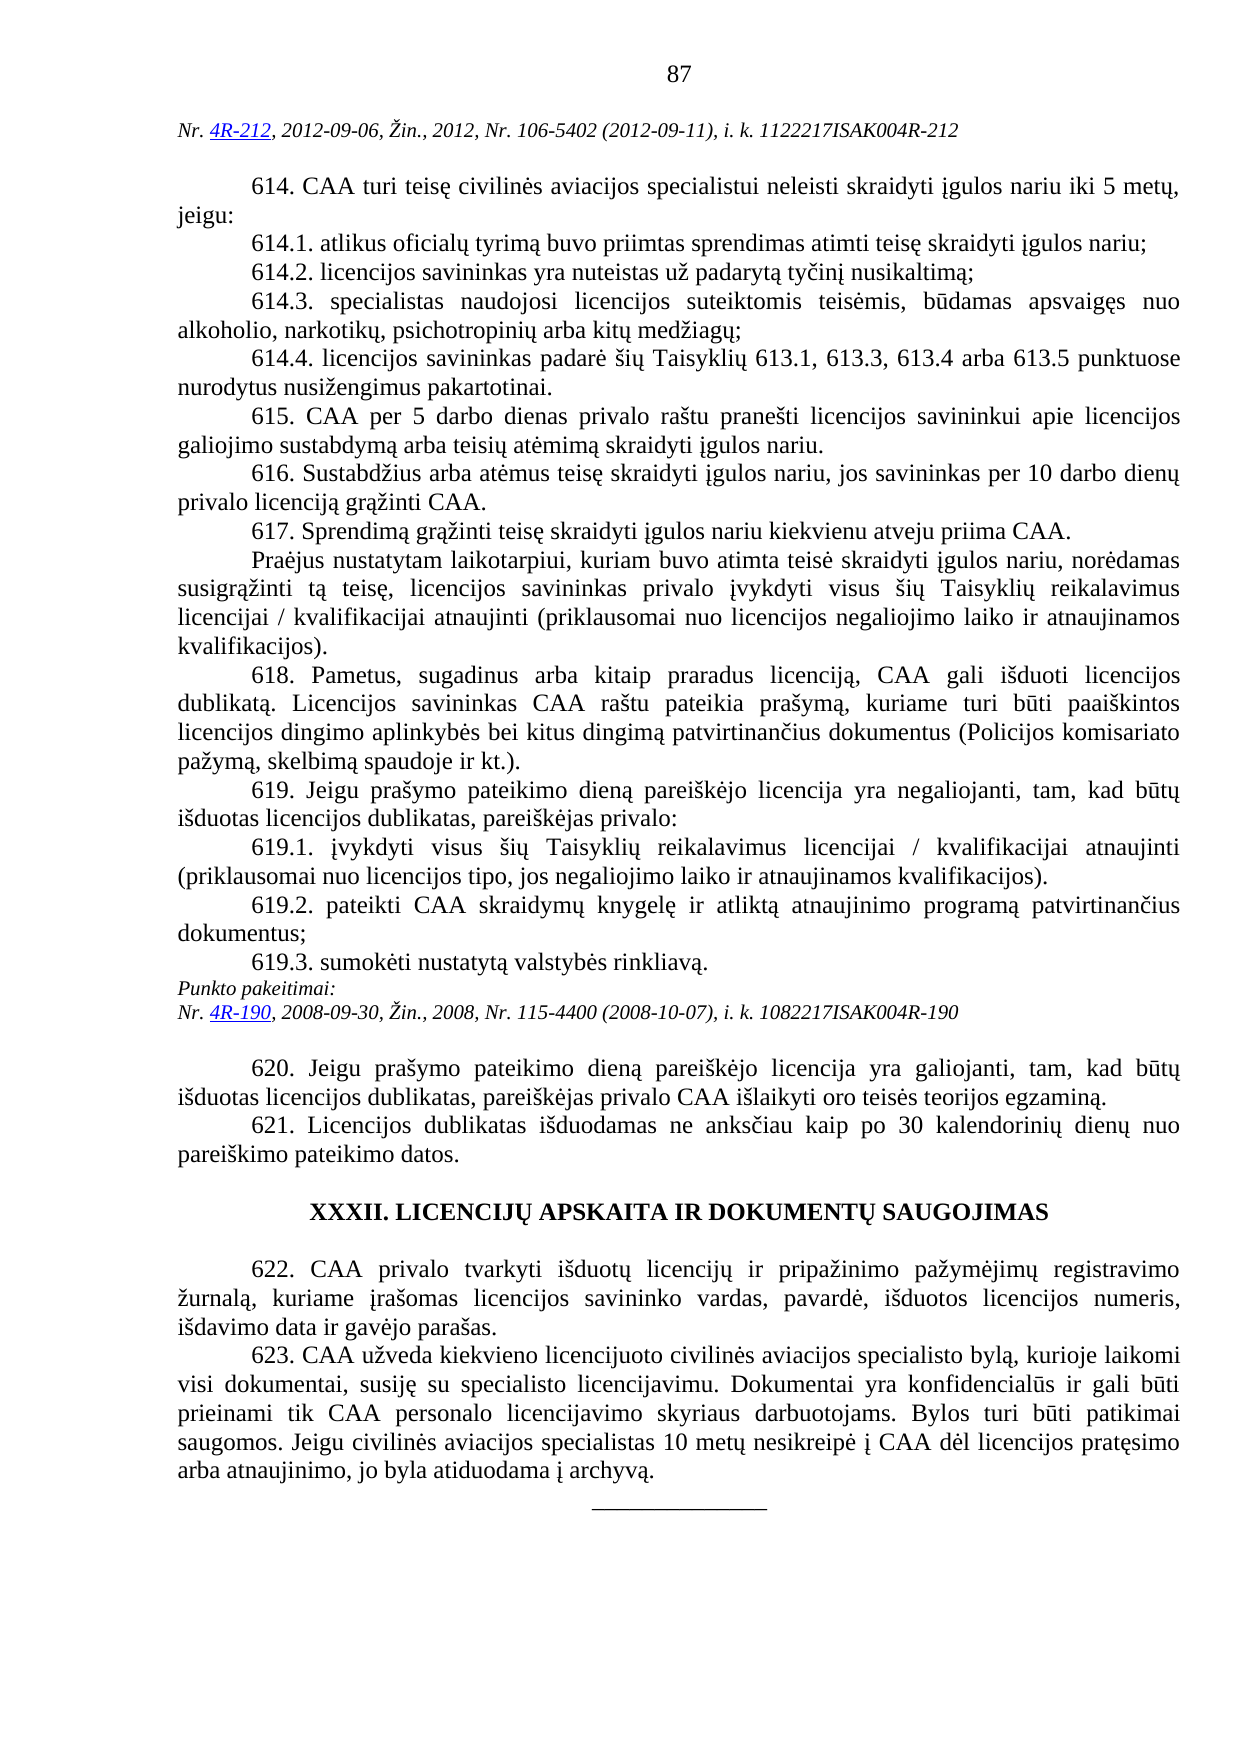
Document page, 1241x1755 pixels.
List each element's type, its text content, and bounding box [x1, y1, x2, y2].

text XXXII. LICENCIJŲ APSKAITA IR DOKUMENTŲ SAUGOJIMAS [177, 1197, 1181, 1225]
text 619.1. įvykdyti visus šių Taisyklių reikalavimus licencijai / kvalifikacijai atnaujinti (priklausomai nuo licencijos tipo, jos negaliojimo laiko ir atnaujinamos kvalifikacijos). [177, 832, 1181, 890]
text 614.2. licencijos savininkas yra nuteistas už padarytą tyčinį nusikaltimą; [177, 257, 1181, 286]
text 619.3. sumokėti nustatytą valstybės rinkliavą. [177, 947, 1181, 976]
text Nr. 4R-190, 2008-09-30, Žin., 2008, Nr. 115-4400 (2008-10-07), i. k. 1082217ISAK004R-190 [177, 1000, 1181, 1024]
text 618. Pametus, sugadinus arba kitaip praradus licenciją, CAA gali išduoti licencijos dublikatą. Licencijos savininkas CAA raštu pateikia prašymą, kuriame turi būti paaiškintos licencijos dingimo aplinkybės bei kitus dingimą patvirtinančius dokumentus (Policijos komisariato pažymą, skelbimą spaudoje ir kt.). [177, 660, 1181, 775]
text 619. Jeigu prašymo pateikimo dieną pareiškėjo licencija yra negaliojanti, tam, kad būtų išduotas licencijos dublikatas, pareiškėjas privalo: [177, 775, 1181, 832]
text Punkto pakeitimai: [177, 976, 1181, 1000]
text 614.4. licencijos savininkas padarė šių Taisyklių 613.1, 613.3, 613.4 arba 613.5 punktuose nurodytus nusižengimus pakartotinai. [177, 343, 1181, 401]
text 614.1. atlikus oficialų tyrimą buvo priimtas sprendimas atimti teisę skraidyti įgulos nariu; [177, 228, 1181, 257]
text 614.3. specialistas naudojosi licencijos suteiktomis teisėmis, būdamas apsvaigęs nuo alkoholio, narkotikų, psichotropinių arba kitų medžiagų; [177, 286, 1181, 343]
text 616. Sustabdžius arba atėmus teisę skraidyti įgulos nariu, jos savininkas per 10 darbo dienų privalo licenciją grąžinti CAA. [177, 458, 1181, 516]
text 615. CAA per 5 darbo dienas privalo raštu pranešti licencijos savininkui apie licencijos galiojimo sustabdymą arba teisių atėmimą skraidyti įgulos nariu. [177, 401, 1181, 458]
text ______________ [177, 1484, 1181, 1513]
text Praėjus nustatytam laikotarpiui, kuriam buvo atimta teisė skraidyti įgulos nariu, norėdamas susigrąžinti tą teisę, licencijos savininkas privalo įvykdyti visus šių Taisyklių reikalavimus licencijai / kvalifikacijai atnaujinti (priklausomai nuo licencijos negaliojimo laiko ir atnaujinamos kvalifikacijos). [177, 545, 1181, 660]
text 620. Jeigu prašymo pateikimo dieną pareiškėjo licencija yra galiojanti, tam, kad būtų išduotas licencijos dublikatas, pareiškėjas privalo CAA išlaikyti oro teisės teorijos egzaminą. [177, 1053, 1181, 1110]
text 621. Licencijos dublikatas išduodamas ne anksčiau kaip po 30 kalendorinių dienų nuo pareiškimo pateikimo datos. [177, 1110, 1181, 1168]
text 617. Sprendimą grąžinti teisę skraidyti įgulos nariu kiekvienu atveju priima CAA. [177, 516, 1181, 545]
text Nr. 4R-212, 2012-09-06, Žin., 2012, Nr. 106-5402 (2012-09-11), i. k. 1122217ISAK004R-212 [177, 118, 1181, 142]
text 622. CAA privalo tvarkyti išduotų licencijų ir pripažinimo pažymėjimų registravimo žurnalą, kuriame įrašomas licencijos savininko vardas, pavardė, išduotos licencijos numeris, išdavimo data ir gavėjo parašas. [177, 1254, 1181, 1340]
text 619.2. pateikti CAA skraidymų knygelę ir atliktą atnaujinimo programą patvirtinančius dokumentus; [177, 890, 1181, 947]
text 623. CAA užveda kiekvieno licencijuoto civilinės aviacijos specialisto bylą, kurioje laikomi visi dokumentai, susiję su specialisto licencijavimu. Dokumentai yra konfidencialūs ir gali būti prieinami tik CAA personalo licencijavimo skyriaus darbuotojams. Bylos turi būti patikimai saugomos. Jeigu civilinės aviacijos specialistas 10 metų nesikreipė į CAA dėl licencijos pratęsimo arba atnaujinimo, jo byla atiduodama į archyvą. [177, 1340, 1181, 1484]
text 614. CAA turi teisę civilinės aviacijos specialistui neleisti skraidyti įgulos nariu iki 5 metų, jeigu: [177, 171, 1181, 228]
